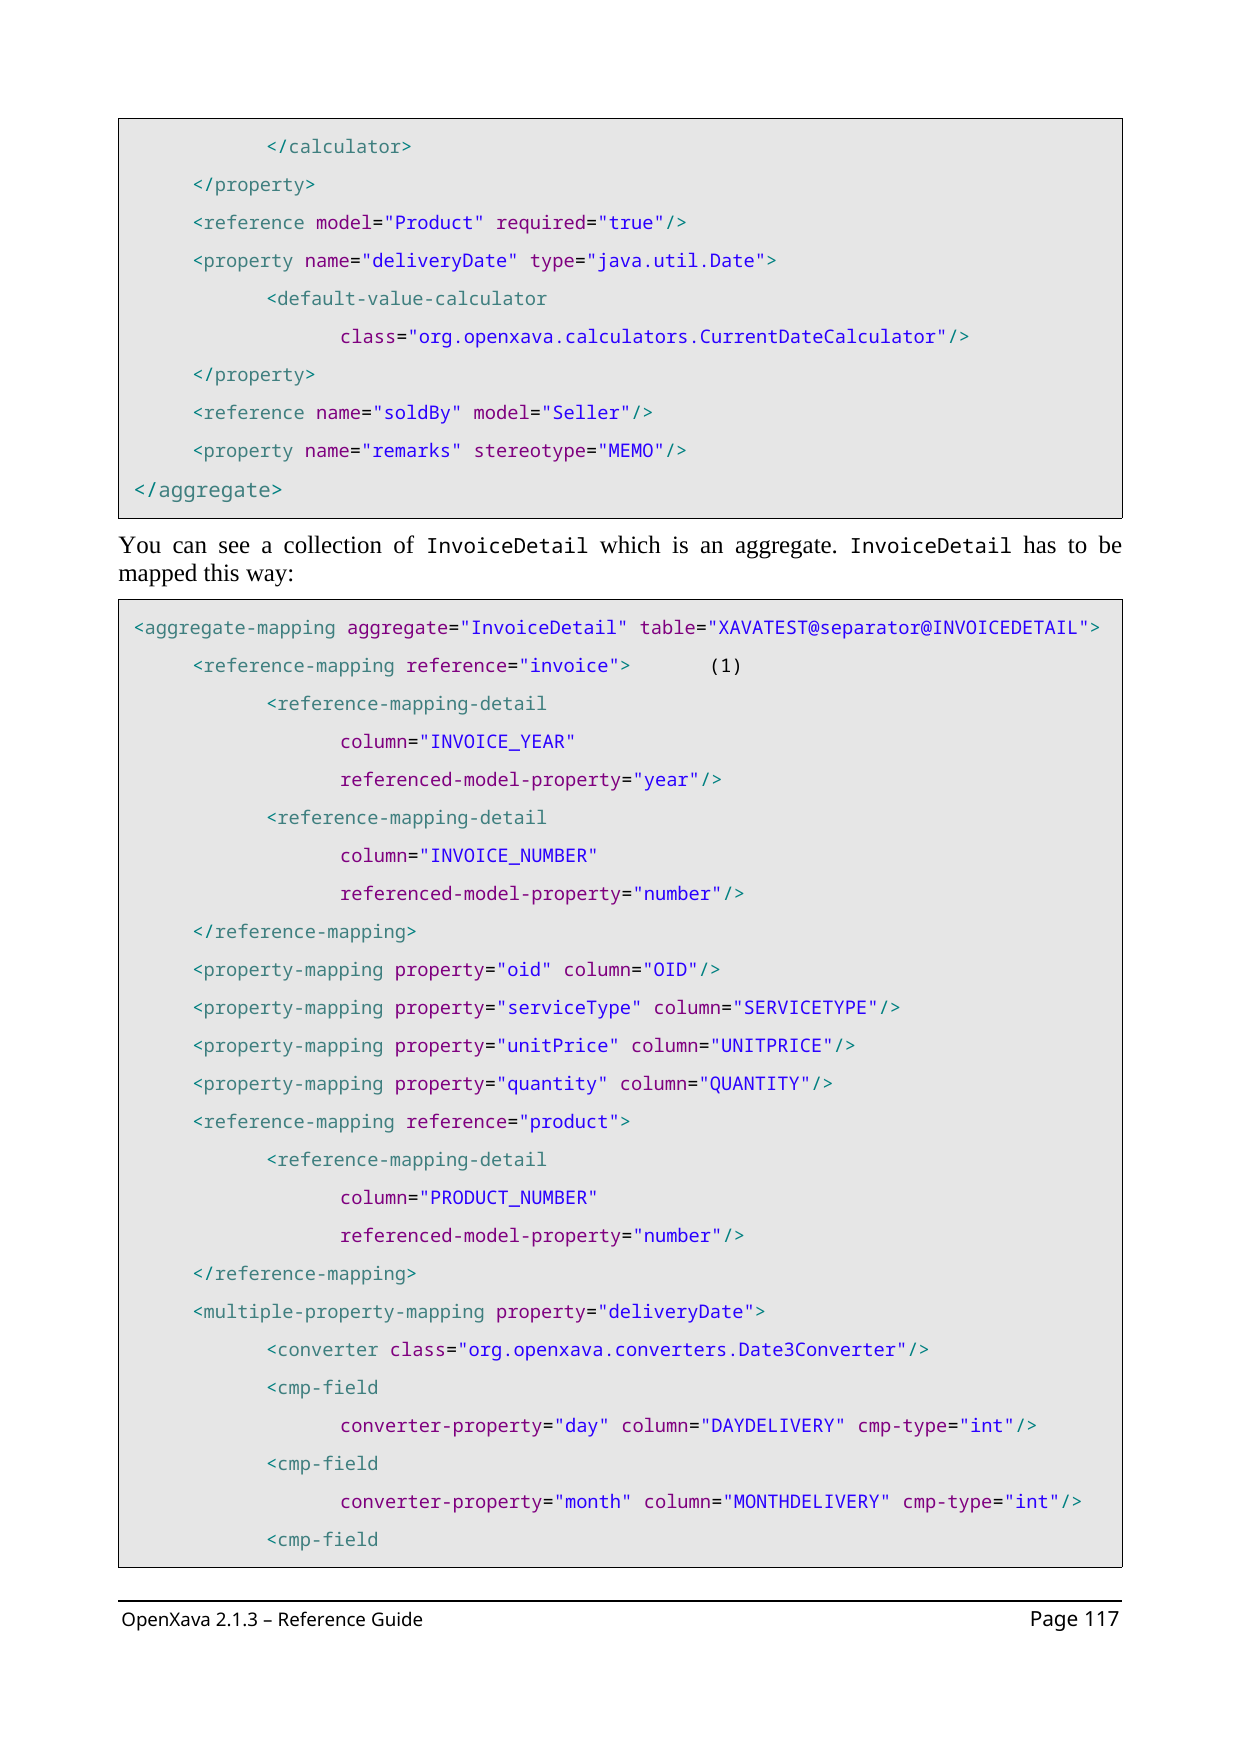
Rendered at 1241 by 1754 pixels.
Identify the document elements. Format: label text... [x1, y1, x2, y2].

text referenced-model-property="year"/> [119, 751, 1122, 789]
text <property name="deliveryDate" type="java.util.Date"> [119, 232, 1122, 270]
text <aggregate-mapping aggregate="InvoiceDetail" table="XAVATEST@separator@INVOICEDETAIL"> [119, 600, 1122, 637]
text <reference-mapping reference="product"> [119, 1093, 1122, 1132]
text <multiple-property-mapping property="deliveryDate"> [119, 1284, 1122, 1322]
text <cmp-field [119, 1360, 1122, 1398]
text <reference name="soldBy" model="Seller"/> [119, 384, 1122, 422]
text class="org.openxava.calculators.CurrentDateCalculator"/> [119, 308, 1122, 346]
text <property-mapping property="quantity" column="QUANTITY"/> [119, 1056, 1122, 1093]
text <property-mapping property="unitPrice" column="UNITPRICE"/> [119, 1017, 1122, 1056]
text </property> [119, 156, 1122, 194]
text </reference-mapping> [119, 1246, 1122, 1284]
text <reference-mapping-detail [119, 1132, 1122, 1169]
text </calculator> [119, 119, 1122, 156]
text <cmp-field [119, 1436, 1122, 1474]
text <property name="remarks" stereotype="MEMO"/> [119, 422, 1122, 460]
text referenced-model-property="number"/> [119, 1208, 1122, 1246]
text <converter class="org.openxava.converters.Date3Converter"/> [119, 1322, 1122, 1360]
text <reference-mapping-detail [119, 789, 1122, 827]
text You can see a collection of InvoiceDetail which is an aggregate. InvoiceDetail has to be mapped this way: [118, 531, 1122, 587]
text column="INVOICE_NUMBER" [119, 827, 1122, 865]
text <property-mapping property="serviceType" column="SERVICETYPE"/> [119, 979, 1122, 1017]
text <cmp-field [119, 1512, 1122, 1567]
text column="PRODUCT_NUMBER" [119, 1169, 1122, 1208]
text </property> [119, 346, 1122, 384]
text converter-property="month" column="MONTHDELIVERY" cmp-type="int"/> [119, 1474, 1122, 1512]
text <default-value-calculator [119, 270, 1122, 308]
text referenced-model-property="number"/> [119, 865, 1122, 903]
text <reference model="Product" required="true"/> [119, 194, 1122, 232]
text column="INVOICE_YEAR" [119, 713, 1122, 751]
text </aggregate> [119, 460, 1122, 518]
text converter-property="day" column="DAYDELIVERY" cmp-type="int"/> [119, 1398, 1122, 1436]
text <reference-mapping reference="invoice"> (1) [119, 637, 1122, 675]
text </reference-mapping> [119, 903, 1122, 941]
text <reference-mapping-detail [119, 675, 1122, 713]
text <property-mapping property="oid" column="OID"/> [119, 941, 1122, 979]
